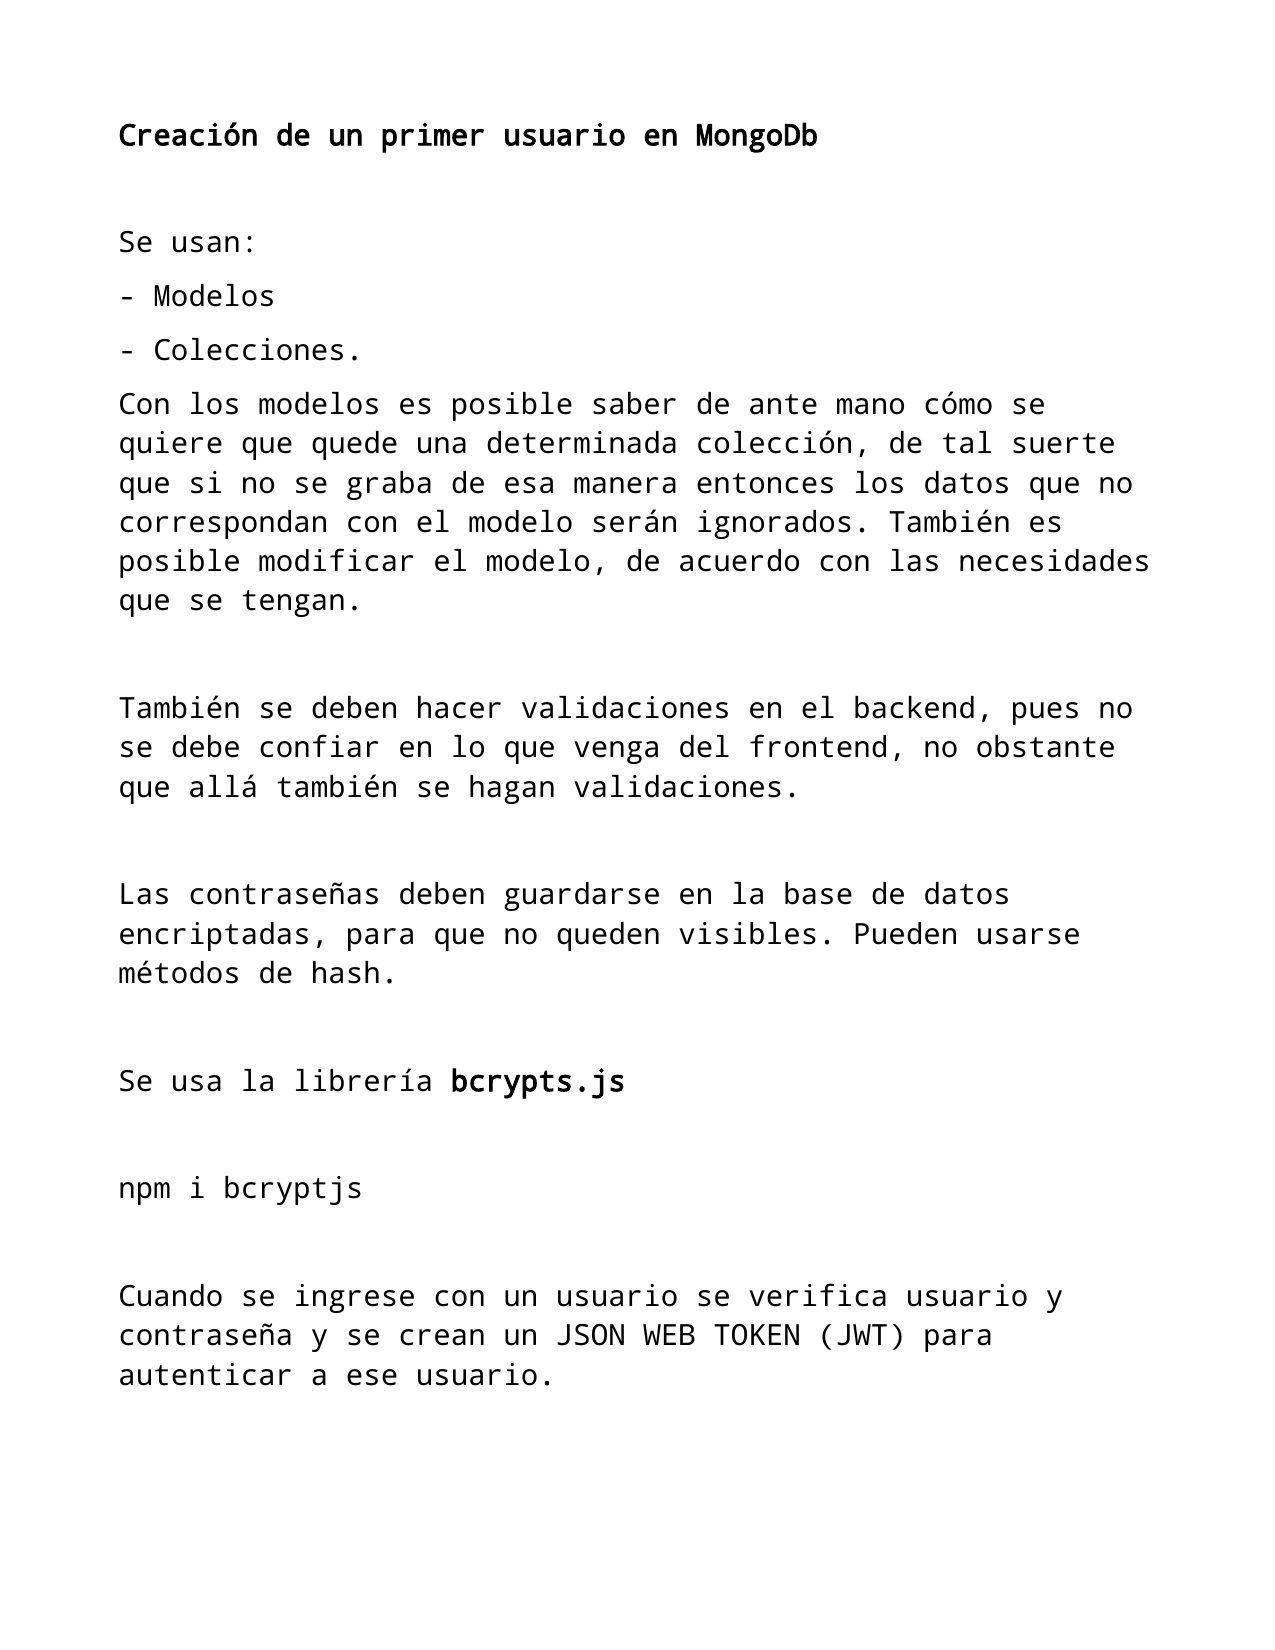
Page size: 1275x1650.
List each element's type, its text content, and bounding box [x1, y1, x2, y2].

text - Modelos [118, 280, 1157, 314]
text Con los modelos es posible saber de ante mano cómo se quiere que quede una determinada colección, de tal suerte que si no se graba de esa manera entonces los datos que no correspondan con el modelo serán ignorados. También es posible modificar el modelo, de acuerdo con las necesidades que se tengan. [118, 387, 1157, 618]
text También se deben hacer validaciones en el backend, pues no se debe confiar en lo que venga del frontend, no obstante que allá también se hagan validaciones. [118, 691, 1157, 804]
text Creación de un primer usuario en MongoDb [118, 118, 1157, 152]
text - Colecciones. [118, 333, 1157, 368]
text Cuando se ingrese con un usuario se verifica usuario y contraseña y se crean un JSON WEB TOKEN (JWT) para autenticar a ese usuario. [118, 1279, 1157, 1392]
text npm i bcryptjs [118, 1172, 1157, 1206]
text Se usan: [118, 226, 1157, 260]
text Las contraseñas deben guardarse en la base de datos encriptadas, para que no queden visibles. Pueden usarse métodos de hash. [118, 878, 1157, 990]
text Se usa la librería bcrypts.js [118, 1064, 1157, 1098]
